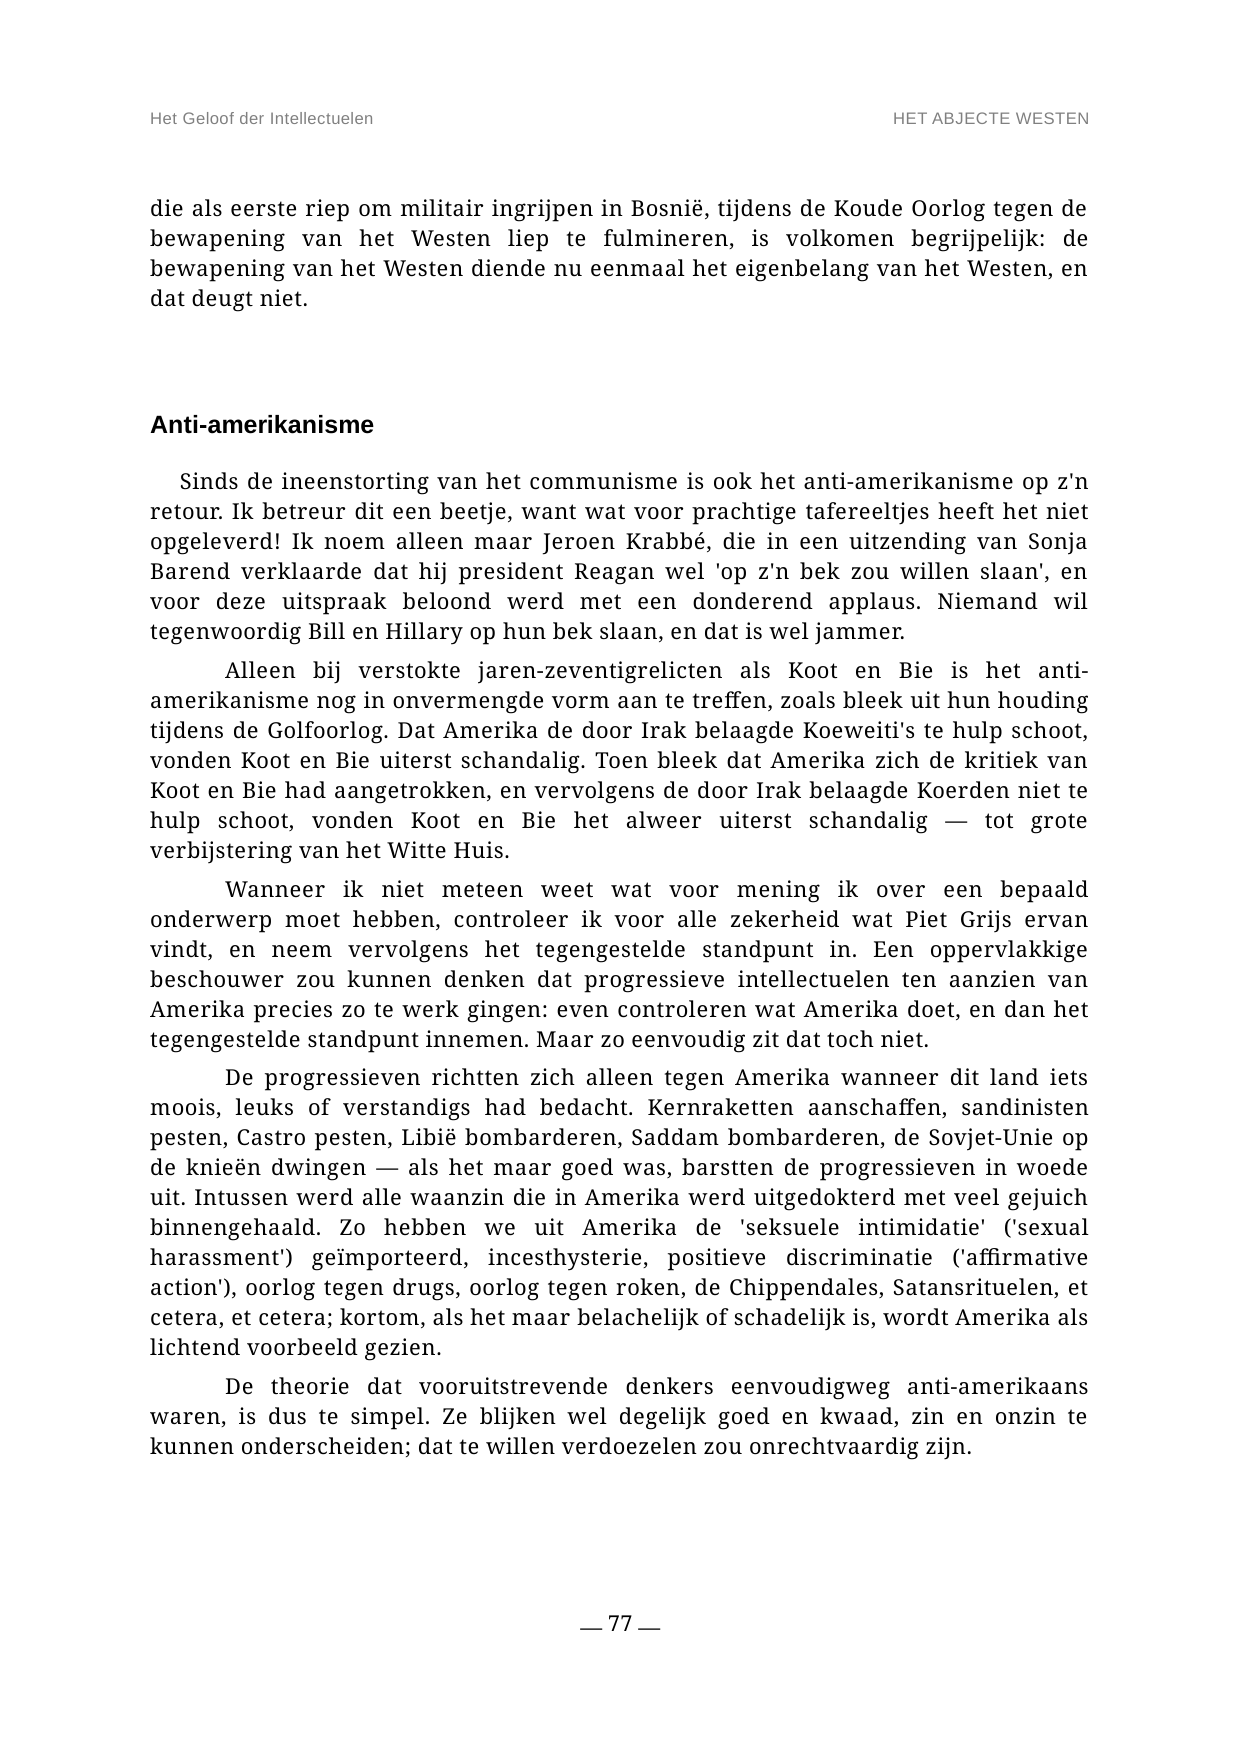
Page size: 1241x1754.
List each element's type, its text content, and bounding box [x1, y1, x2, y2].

text die als eerste riep om militair ingrijpen in Bosnië, tijdens de Koude Oorlog tegen de bewapening van het Westen liep te fulmineren, is volkomen begrijpelijk: de bewapening van het Westen diende nu eenmaal het eigenbelang van het Westen, en dat deugt niet. [150, 193, 1090, 313]
text De progressieven richtten zich alleen tegen Amerika wanneer dit land iets moois, leuks of verstandigs had bedacht. Kernraketten aanschaffen, sandinisten pesten, Castro pesten, Libië bombarderen, Saddam bombarderen, de Sovjet-Unie op de knieën dwingen — als het maar goed was, barstten de progressieven in woede uit. Intussen werd alle waanzin die in Amerika werd uitgedokterd met veel gejuich binnengehaald. Zo hebben we uit Amerika de 'seksuele intimidatie' ('sexual harassment') geïmporteerd, incesthysterie, positieve discriminatie ('affirmative action'), oorlog tegen drugs, oorlog tegen roken, de Chippendales, Satansrituelen, et cetera, et cetera; kortom, als het maar belachelijk of schadelijk is, wordt Amerika als lichtend voorbeeld gezien. [150, 1062, 1090, 1362]
subtitle Anti-amerikanisme [150, 410, 1090, 439]
text Alleen bij verstokte jaren-zeventigrelicten als Koot en Bie is het anti-amerikanisme nog in onvermengde vorm aan te treffen, zoals bleek uit hun houding tijdens de Golfoorlog. Dat Amerika de door Irak belaagde Koeweiti's te hulp schoot, vonden Koot en Bie uiterst schandalig. Toen bleek dat Amerika zich de kritiek van Koot en Bie had aangetrokken, en vervolgens de door Irak belaagde Koerden niet te hulp schoot, vonden Koot en Bie het alweer uiterst schandalig — tot grote verbijstering van het Witte Huis. [150, 654, 1090, 864]
text Wanneer ik niet meteen weet wat voor mening ik over een bepaald onderwerp moet hebben, controleer ik voor alle zekerheid wat Piet Grijs ervan vindt, en neem vervolgens het tegengestelde standpunt in. Een oppervlakkige beschouwer zou kunnen denken dat progressieve intellectuelen ten aanzien van Amerika precies zo te werk gingen: even controleren wat Amerika doet, en dan het tegengestelde standpunt innemen. Maar zo eenvoudig zit dat toch niet. [150, 873, 1090, 1053]
text De theorie dat vooruitstrevende denkers eenvoudigweg anti-amerikaans waren, is dus te simpel. Ze blijken wel degelijk goed en kwaad, zin en onzin te kunnen onderscheiden; dat te willen verdoezelen zou onrechtvaardig zijn. [150, 1371, 1090, 1461]
text Sinds de ineenstorting van het communisme is ook het anti-amerikanisme op z'n retour. Ik betreur dit een beetje, want wat voor prachtige tafereeltjes heeft het niet opgeleverd! Ik noem alleen maar Jeroen Krabbé, die in een uitzending van Sonja Barend verklaarde dat hij president Reagan wel 'op z'n bek zou willen slaan', en voor deze uitspraak beloond werd met een donderend applaus. Niemand wil tegenwoordig Bill en Hillary op hun bek slaan, en dat is wel jammer. [150, 466, 1090, 646]
